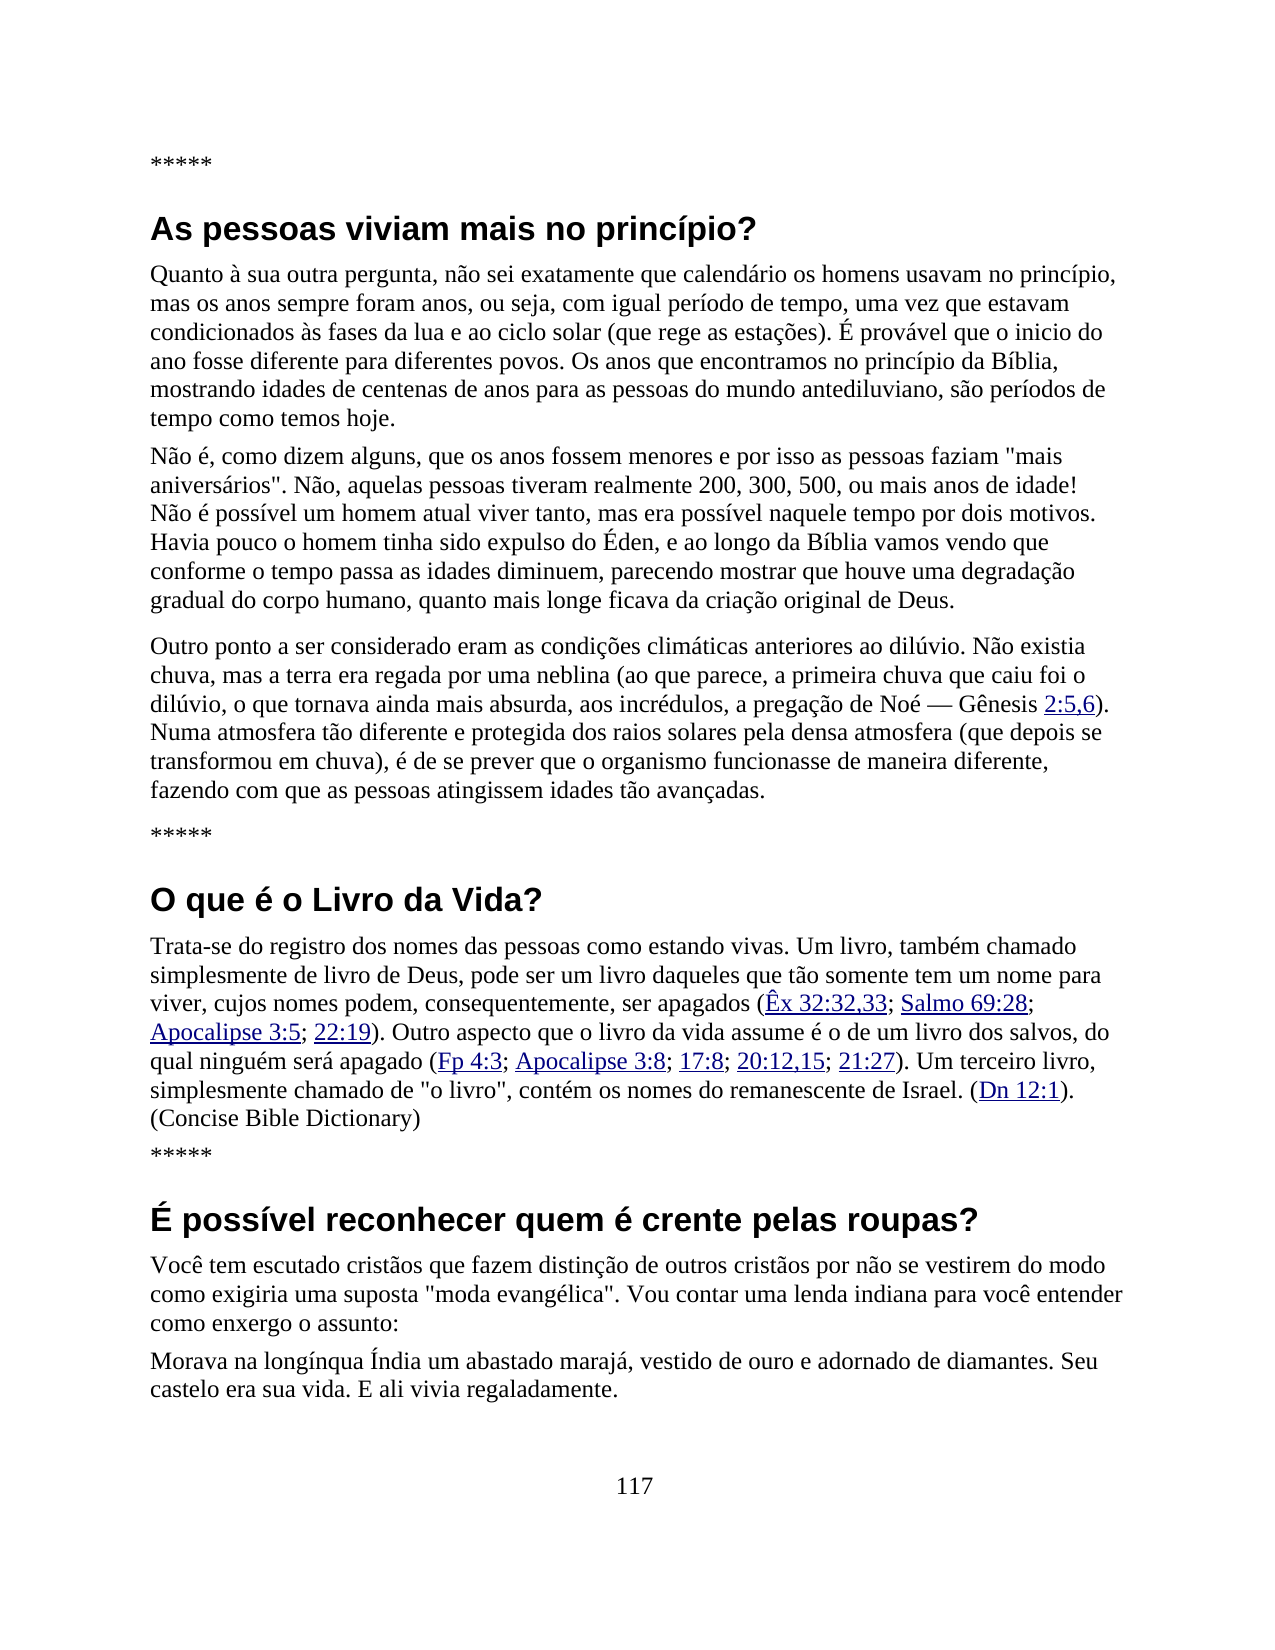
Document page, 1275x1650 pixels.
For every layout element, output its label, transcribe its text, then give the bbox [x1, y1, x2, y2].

text ***** [150, 1141, 1125, 1170]
text ***** [150, 150, 1125, 179]
text ***** [150, 821, 1125, 850]
text Você tem escutado cristãos que fazem distinção de outros cristãos por não se vestirem do modo como exigiria uma suposta "moda evangélica". Vou contar uma lenda indiana para você entender como enxergo o assunto: [150, 1251, 1125, 1337]
text Trata-se do registro dos nomes das pessoas como estando vivas. Um livro, também chamado simplesmente de livro de Deus, pode ser um livro daqueles que tão somente tem um nome para viver, cujos nomes podem, consequentemente, ser apagados (Êx 32:32,33; Salmo 69:28; Apocalipse 3:5; 22:19). Outro aspecto que o livro da vida assume é o de um livro dos salvos, do qual ninguém será apagado (Fp 4:3; Apocalipse 3:8; 17:8; 20:12,15; 21:27). Um terceiro livro, simplesmente chamado de "o livro", contém os nomes do remanescente de Israel. (Dn 12:1). (Concise Bible Dictionary) [150, 931, 1125, 1132]
text Morava na longínqua Índia um abastado marajá, vestido de ouro e adornado de diamantes. Seu castelo era sua vida. E ali vivia regaladamente. [150, 1346, 1125, 1403]
subtitle O que é o Livro da Vida? [150, 880, 1125, 918]
text Não é, como dizem alguns, que os anos fossem menores e por isso as pessoas faziam "mais aniversários". Não, aquelas pessoas tiveram realmente 200, 300, 500, ou mais anos de idade! Não é possível um homem atual viver tanto, mas era possível naquele tempo por dois motivos. Havia pouco o homem tinha sido expulso do Éden, e ao longo da Bíblia vamos vendo que conforme o tempo passa as idades diminuem, parecendo mostrar que houve uma degradação gradual do corpo humano, quanto mais longe ficava da criação original de Deus. [150, 441, 1125, 613]
subtitle As pessoas viviam mais no princípio? [150, 208, 1125, 247]
text Quanto à sua outra pergunta, não sei exatamente que calendário os homens usavam no princípio, mas os anos sempre foram anos, ou seja, com igual período de tempo, uma vez que estavam condicionados às fases da lua e ao ciclo solar (que rege as estações). É provável que o inicio do ano fosse diferente para diferentes povos. Os anos que encontramos no princípio da Bíblia, mostrando idades de centenas de anos para as pessoas do mundo antediluviano, são períodos de tempo como temos hoje. [150, 259, 1125, 432]
text Outro ponto a ser considerado eram as condições climáticas anteriores ao dilúvio. Não existia chuva, mas a terra era regada por uma neblina (ao que parece, a primeira chuva que caiu foi o dilúvio, o que tornava ainda mais absurda, aos incrédulos, a pregação de Noé — Gênesis 2:5,6). Numa atmosfera tão diferente e protegida dos raios solares pela densa atmosfera (que depois se transformou em chuva), é de se prever que o organismo funcionasse de maneira diferente, fazendo com que as pessoas atingissem idades tão avançadas. [150, 631, 1125, 804]
subtitle É possível reconhecer quem é crente pelas roupas? [150, 1199, 1125, 1238]
